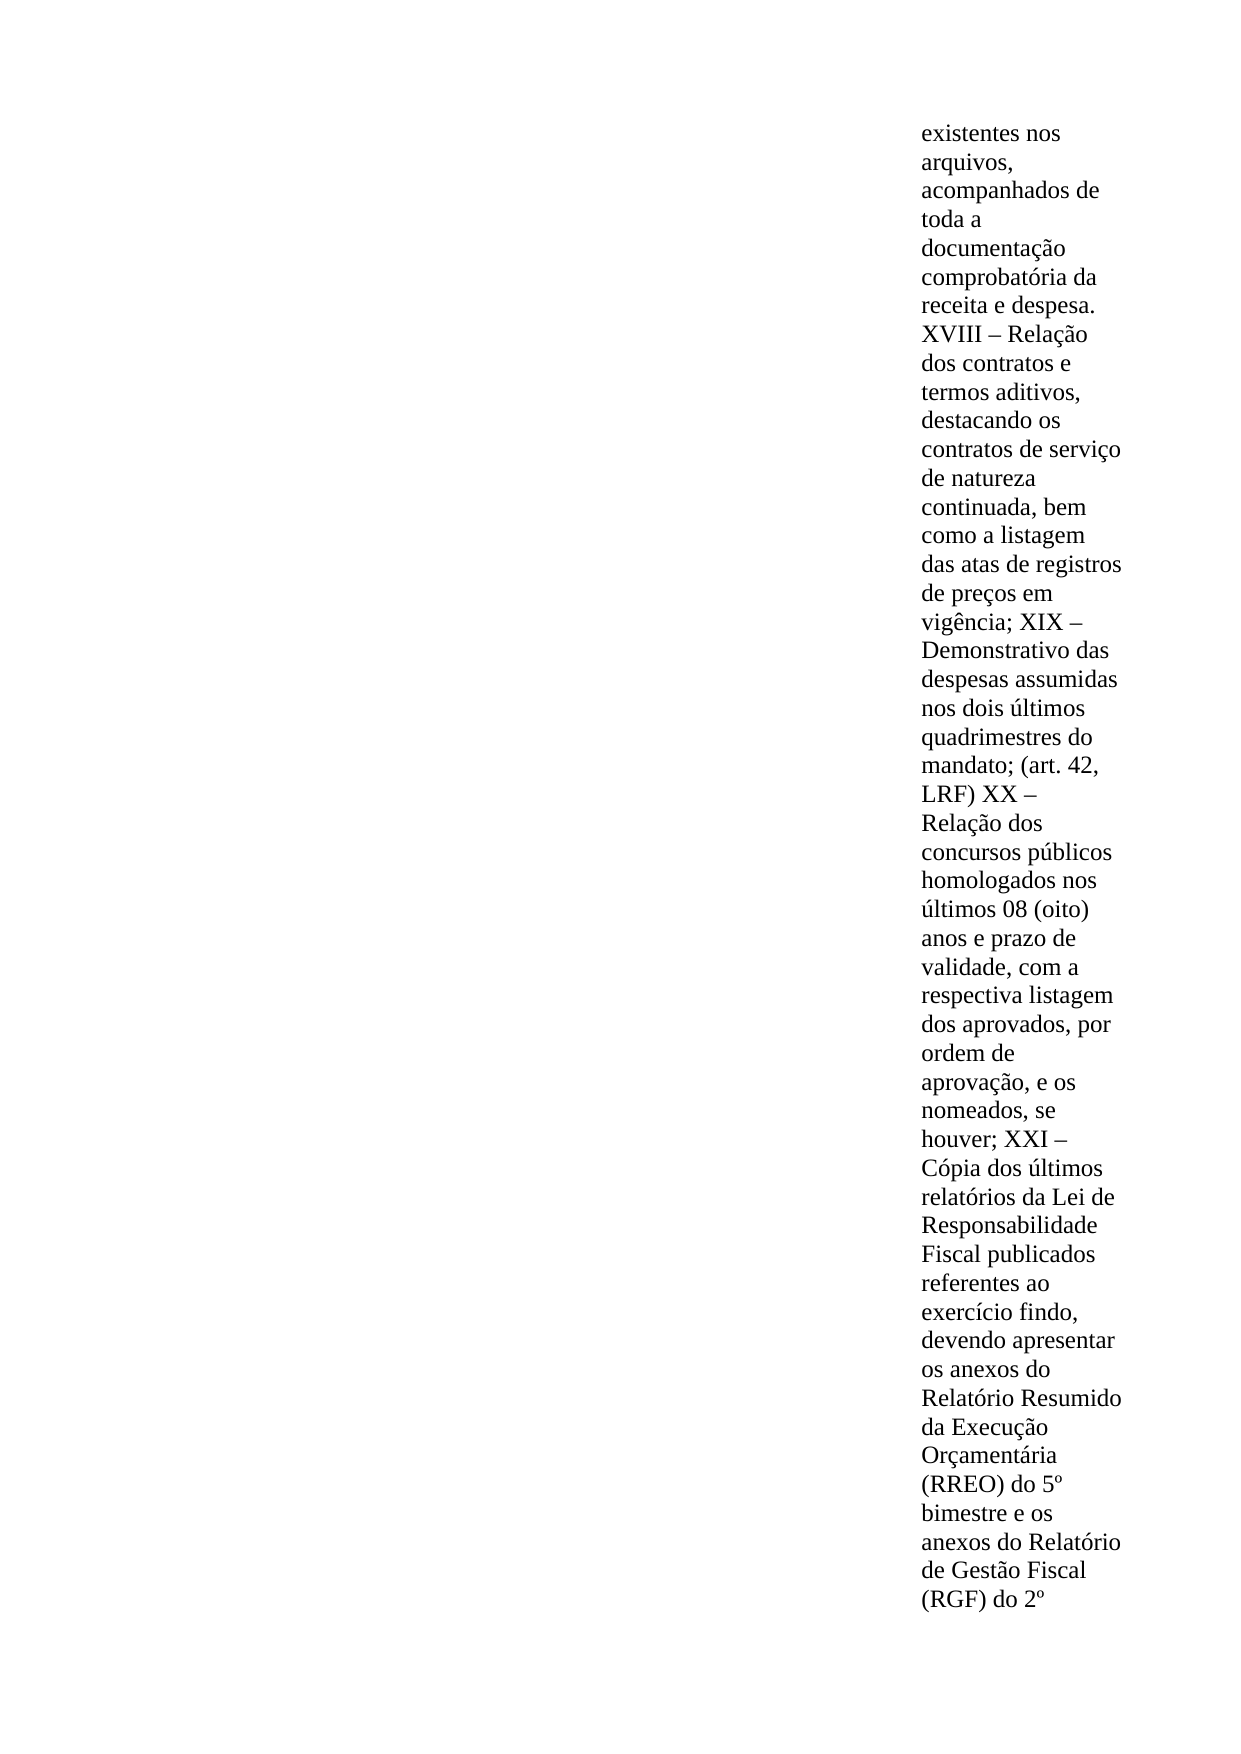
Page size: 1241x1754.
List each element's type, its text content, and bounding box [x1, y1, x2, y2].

table_cell [319, 118, 519, 1613]
table_cell [520, 118, 720, 1613]
table_cell [118, 118, 319, 1613]
table_cell [720, 118, 921, 1613]
table_cell existentes nos arquivos, acompanhados de toda a documentação comprobatória da receita e despesa. XVIII – Relação dos contratos e termos aditivos, destacando os contratos de serviço de natureza continuada, bem como a listagem das atas de registros de preços em vigência; XIX – Demonstrativo das despesas assumidas nos dois últimos quadrimestres do mandato; (art. 42, LRF) XX – Relação dos concursos públicos homologados nos últimos 08 (oito) anos e prazo de validade, com a respectiva listagem dos aprovados, por ordem de aprovação, e os nomeados, se houver; XXI – Cópia dos últimos relatórios da Lei de Responsabilidade Fiscal publicados referentes ao exercício findo, devendo apresentar os anexos do Relatório Resumido da Execução Orçamentária (RREO) do 5º bimestre e os anexos do Relatório de Gestão Fiscal (RGF) do 2º [921, 118, 1122, 1613]
